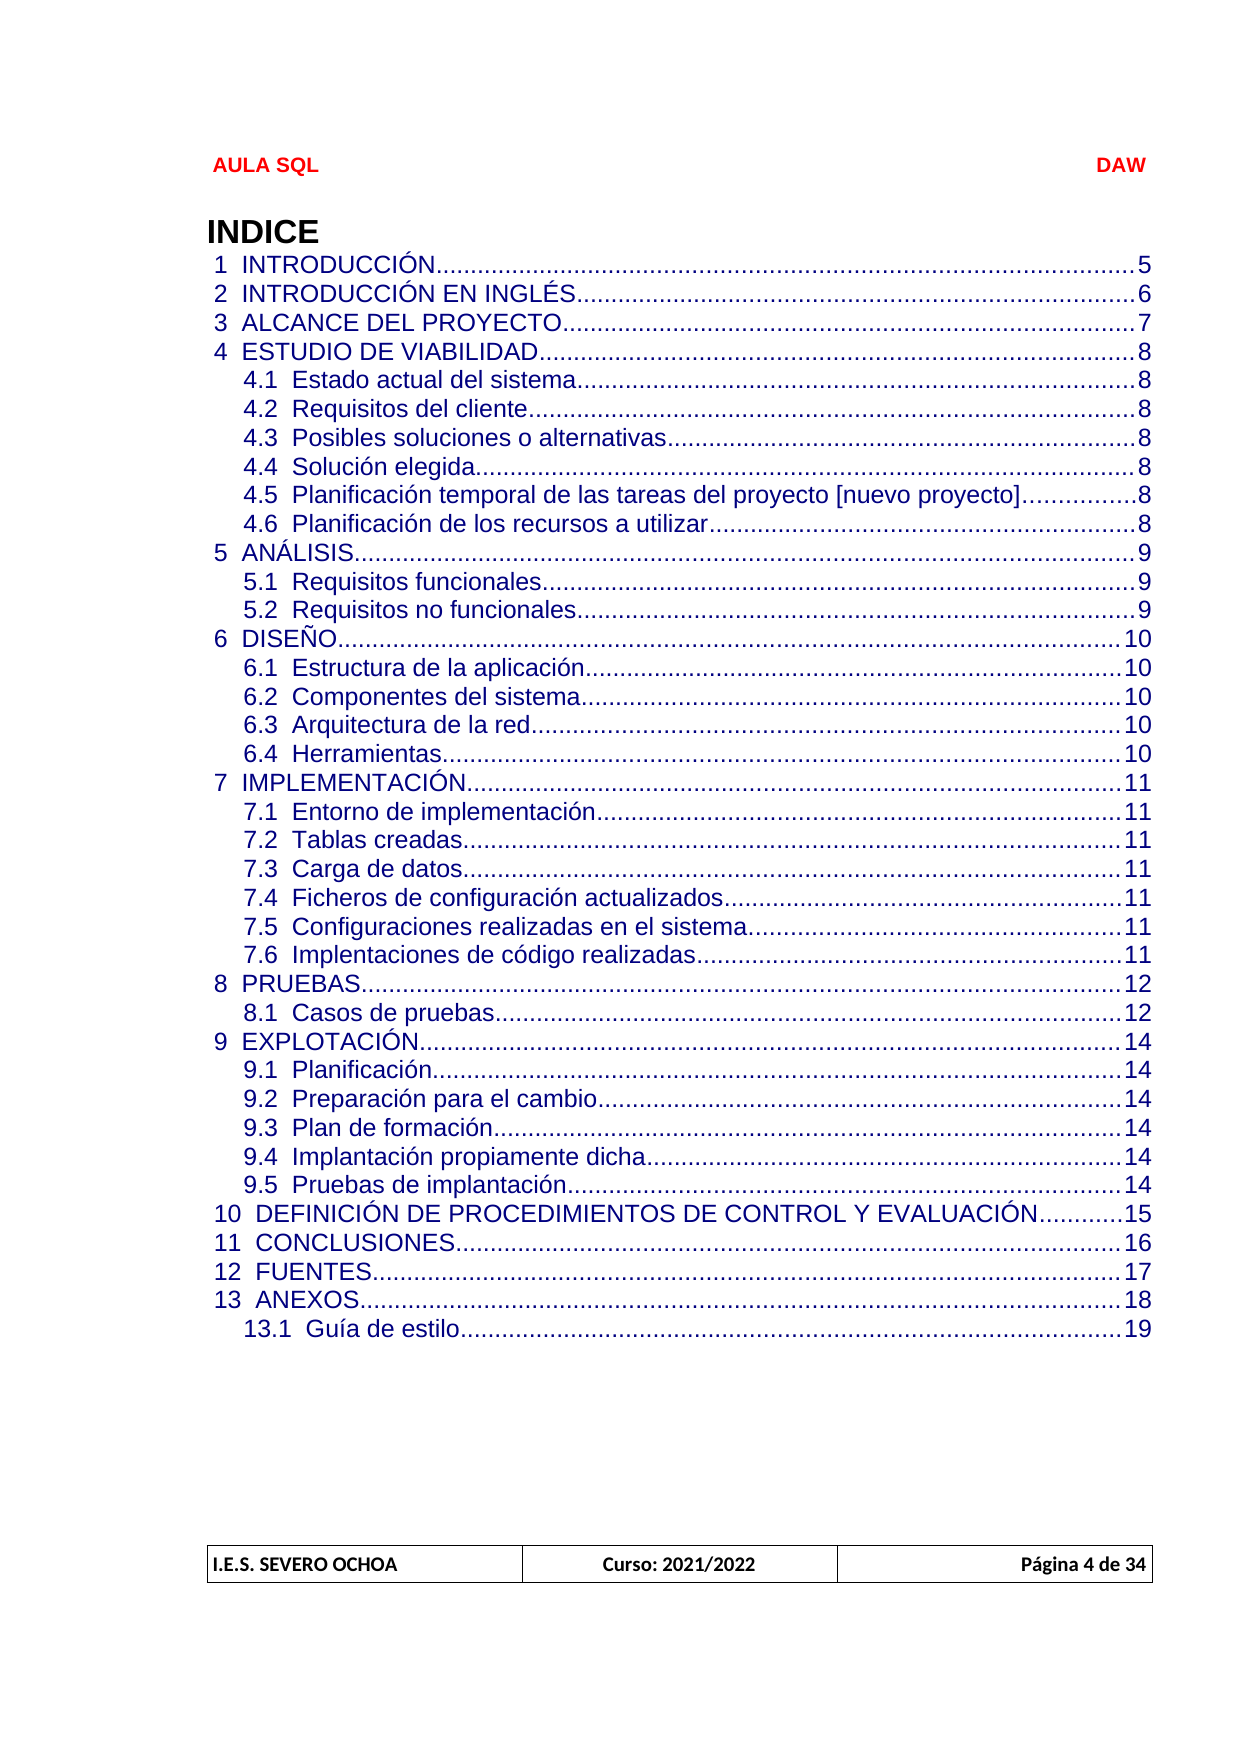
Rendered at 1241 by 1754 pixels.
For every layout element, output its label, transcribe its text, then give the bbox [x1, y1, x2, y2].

text 12 FUENTES 17 [207, 1256, 1152, 1285]
text 4.4 Solución elegida 8 [236, 451, 1152, 480]
text 4.2 Requisitos del cliente 8 [236, 394, 1152, 423]
text 9.2 Preparación para el cambio 14 [236, 1084, 1152, 1113]
text 5.1 Requisitos funcionales 9 [236, 566, 1152, 595]
text 6.4 Herramientas 10 [236, 739, 1152, 768]
text 1 INTRODUCCIÓN 5 [207, 250, 1152, 279]
text 7.2 Tablas creadas 11 [236, 825, 1152, 854]
text 4.5 Planificación temporal de las tareas del proyecto [nuevo proyecto] 8 [236, 480, 1152, 509]
text 9.3 Plan de formación 14 [236, 1113, 1152, 1141]
text 10 DEFINICIÓN DE PROCEDIMIENTOS DE CONTROL Y EVALUACIÓN 15 [207, 1199, 1152, 1228]
text 6.1 Estructura de la aplicación 10 [236, 653, 1152, 681]
text 4.3 Posibles soluciones o alternativas 8 [236, 423, 1152, 451]
text 4.6 Planificación de los recursos a utilizar 8 [236, 509, 1152, 538]
text 3 ALCANCE DEL PROYECTO 7 [207, 308, 1152, 336]
text 5.2 Requisitos no funcionales 9 [236, 595, 1152, 624]
text 9.1 Planificación 14 [236, 1055, 1152, 1084]
text 5 ANÁLISIS 9 [207, 538, 1152, 566]
text 13.1 Guía de estilo 19 [236, 1314, 1152, 1343]
text 9.5 Pruebas de implantación 14 [236, 1170, 1152, 1199]
text 8 PRUEBAS 12 [207, 969, 1152, 998]
text 7.3 Carga de datos 11 [236, 854, 1152, 883]
text 2 INTRODUCCIÓN EN INGLÉS 6 [207, 279, 1152, 308]
text 8.1 Casos de pruebas 12 [236, 998, 1152, 1026]
text 4 ESTUDIO DE VIABILIDAD 8 [207, 336, 1152, 365]
text 7.1 Entorno de implementación 11 [236, 796, 1152, 825]
text 7.6 Implentaciones de código realizadas 11 [236, 940, 1152, 969]
text 13 ANEXOS 18 [207, 1285, 1152, 1314]
text 6.3 Arquitectura de la red 10 [236, 710, 1152, 739]
text 11 CONCLUSIONES 16 [207, 1228, 1152, 1256]
text 4.1 Estado actual del sistema 8 [236, 365, 1152, 394]
text 7.5 Configuraciones realizadas en el sistema 11 [236, 911, 1152, 940]
text 7.4 Ficheros de configuración actualizados 11 [236, 883, 1152, 911]
text 9.4 Implantación propiamente dicha 14 [236, 1141, 1152, 1170]
text 6.2 Componentes del sistema 10 [236, 681, 1152, 710]
subtitle INDICE [207, 212, 1152, 250]
text 7 IMPLEMENTACIÓN 11 [207, 768, 1152, 796]
text 9 EXPLOTACIÓN 14 [207, 1026, 1152, 1055]
text 6 DISEÑO 10 [207, 624, 1152, 653]
